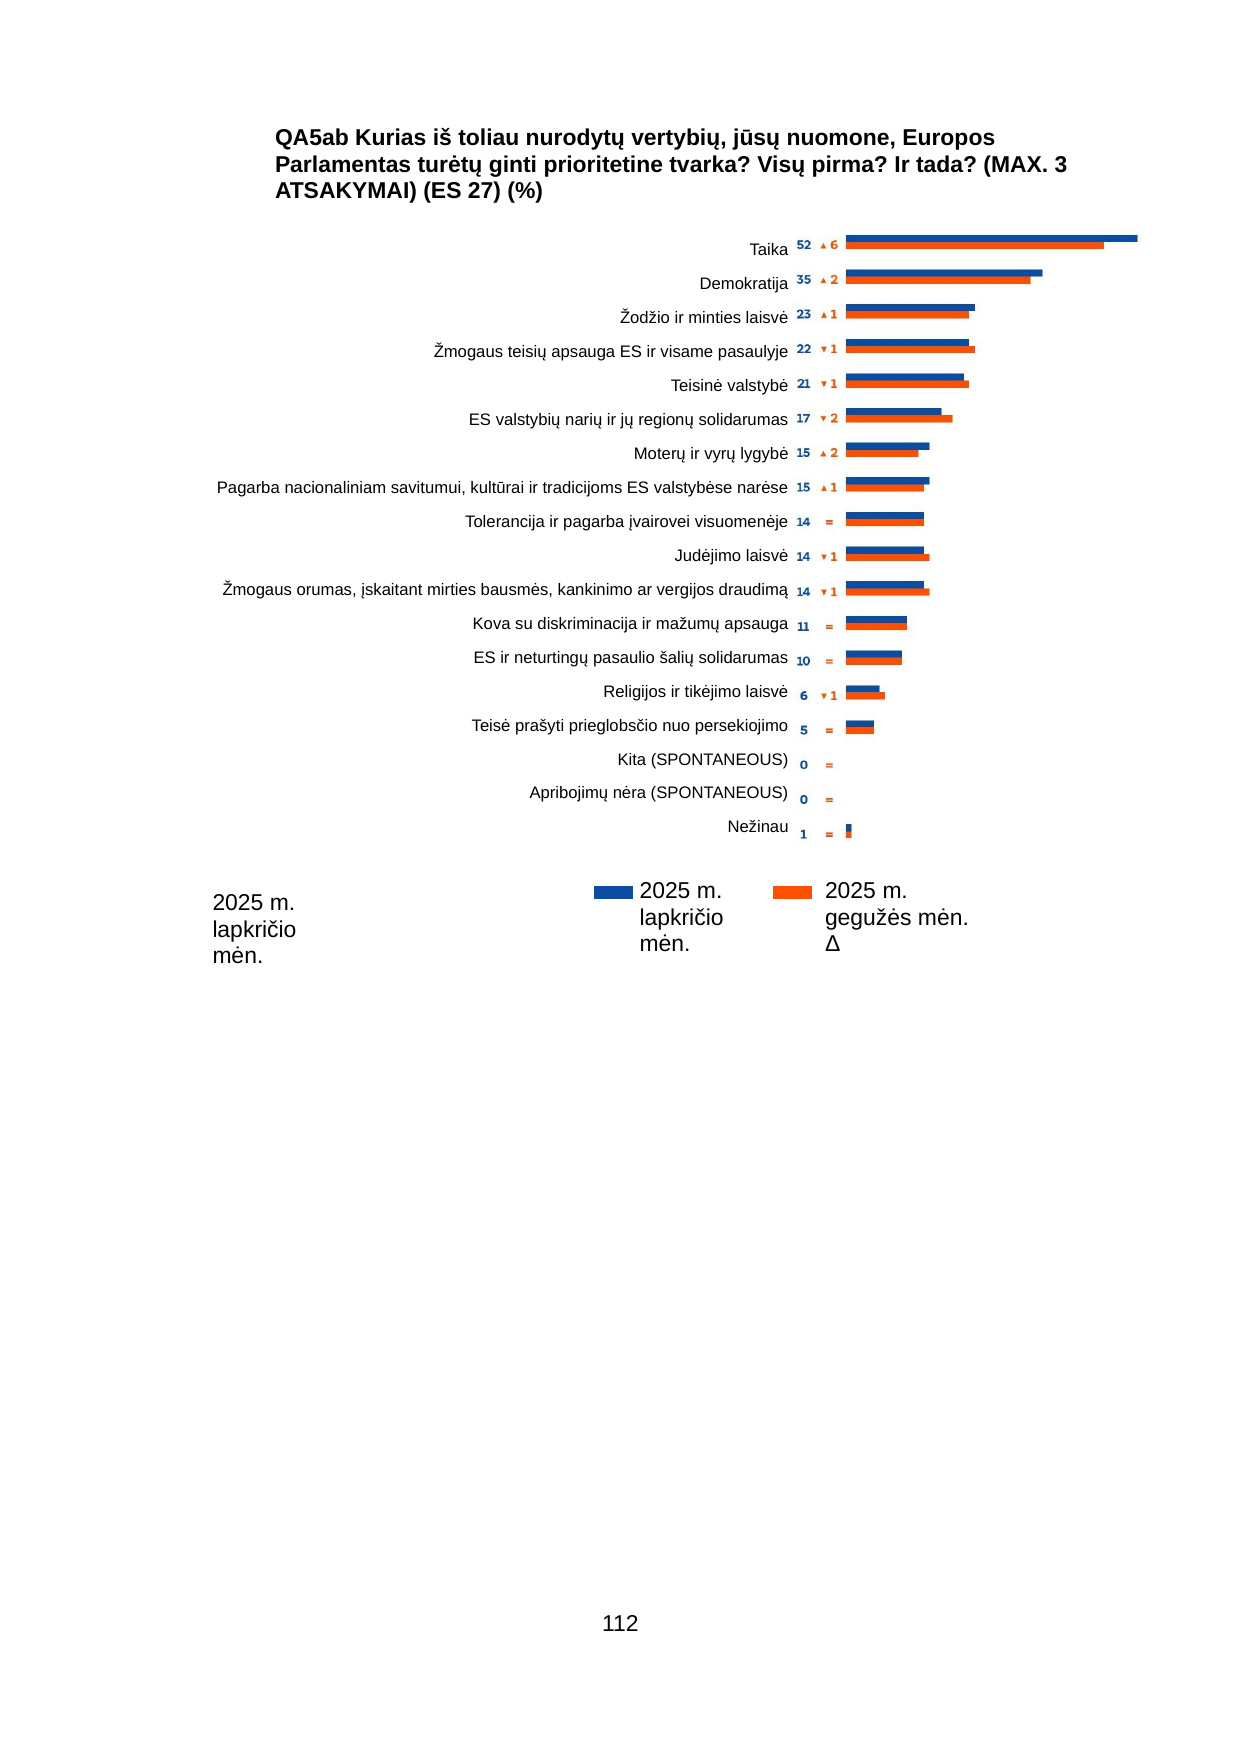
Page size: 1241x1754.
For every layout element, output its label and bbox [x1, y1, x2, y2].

picture [655, 884, 662, 897]
picture [791, 228, 1142, 849]
picture [589, 882, 813, 903]
